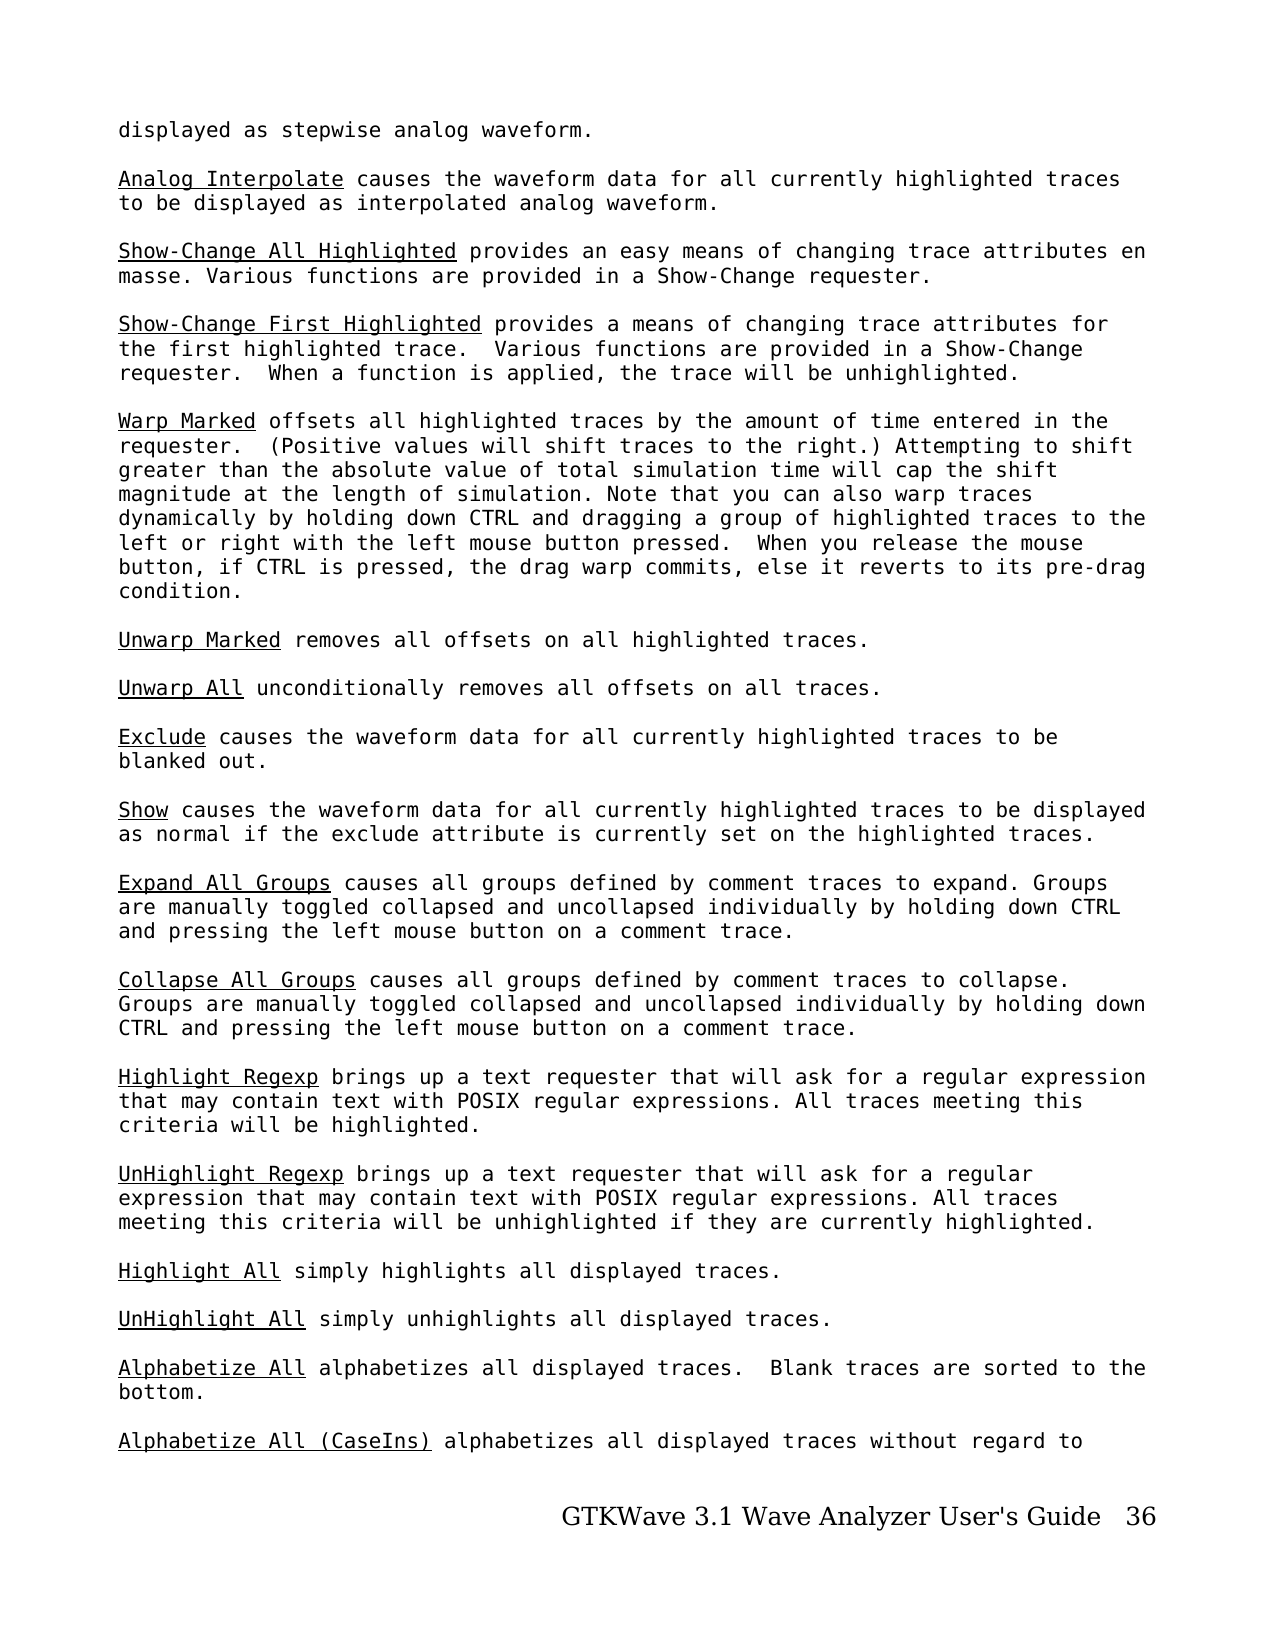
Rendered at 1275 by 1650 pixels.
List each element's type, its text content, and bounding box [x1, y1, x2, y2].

text UnHighlight All simply unhighlights all displayed traces. [118, 1307, 1157, 1332]
text Warp Marked offsets all highlighted traces by the amount of time entered in the requester. (Positive values will shift traces to the right.) Attempting to shift greater than the absolute value of total simulation time will cap the shift magnitude at the length of simulation. Note that you can also warp traces dynamically by holding down CTRL and dragging a group of highlighted traces to the left or right with the left mouse button pressed. When you release the mouse button, if CTRL is pressed, the drag warp commits, else it reverts to its pre-drag condition. [118, 409, 1157, 603]
text Unwarp Marked removes all offsets on all highlighted traces. [118, 628, 1157, 652]
text Show-Change First Highlighted provides a means of changing trace attributes for the first highlighted trace. Various functions are provided in a Show-Change requester. When a function is applied, the trace will be unhighlighted. [118, 312, 1157, 385]
text Show causes the waveform data for all currently highlighted traces to be displayed as normal if the exclude attribute is currently set on the highlighted traces. [118, 798, 1157, 846]
text Alphabetize All (CaseIns) alphabetizes all displayed traces without regard to [118, 1429, 1157, 1453]
text UnHighlight Regexp brings up a text requester that will ask for a regular expression that may contain text with POSIX regular expressions. All traces meeting this criteria will be unhighlighted if they are currently highlighted. [118, 1162, 1157, 1234]
text Unwarp All unconditionally removes all offsets on all traces. [118, 676, 1157, 701]
text Highlight Regexp brings up a text requester that will ask for a regular expression that may contain text with POSIX regular expressions. All traces meeting this criteria will be highlighted. [118, 1065, 1157, 1137]
text Analog Interpolate causes the waveform data for all currently highlighted traces to be displayed as interpolated analog waveform. [118, 167, 1157, 215]
text Exclude causes the waveform data for all currently highlighted traces to be blanked out. [118, 725, 1157, 773]
text Collapse All Groups causes all groups defined by comment traces to collapse. Groups are manually toggled collapsed and uncollapsed individually by holding down CTRL and pressing the left mouse button on a comment trace. [118, 968, 1157, 1040]
text Highlight All simply highlights all displayed traces. [118, 1259, 1157, 1283]
text displayed as stepwise analog waveform. [118, 118, 1157, 142]
text Alphabetize All alphabetizes all displayed traces. Blank traces are sorted to the bottom. [118, 1356, 1157, 1404]
text Expand All Groups causes all groups defined by comment traces to expand. Groups are manually toggled collapsed and uncollapsed individually by holding down CTRL and pressing the left mouse button on a comment trace. [118, 871, 1157, 943]
text Show-Change All Highlighted provides an easy means of changing trace attributes en masse. Various functions are provided in a Show-Change requester. [118, 239, 1157, 288]
